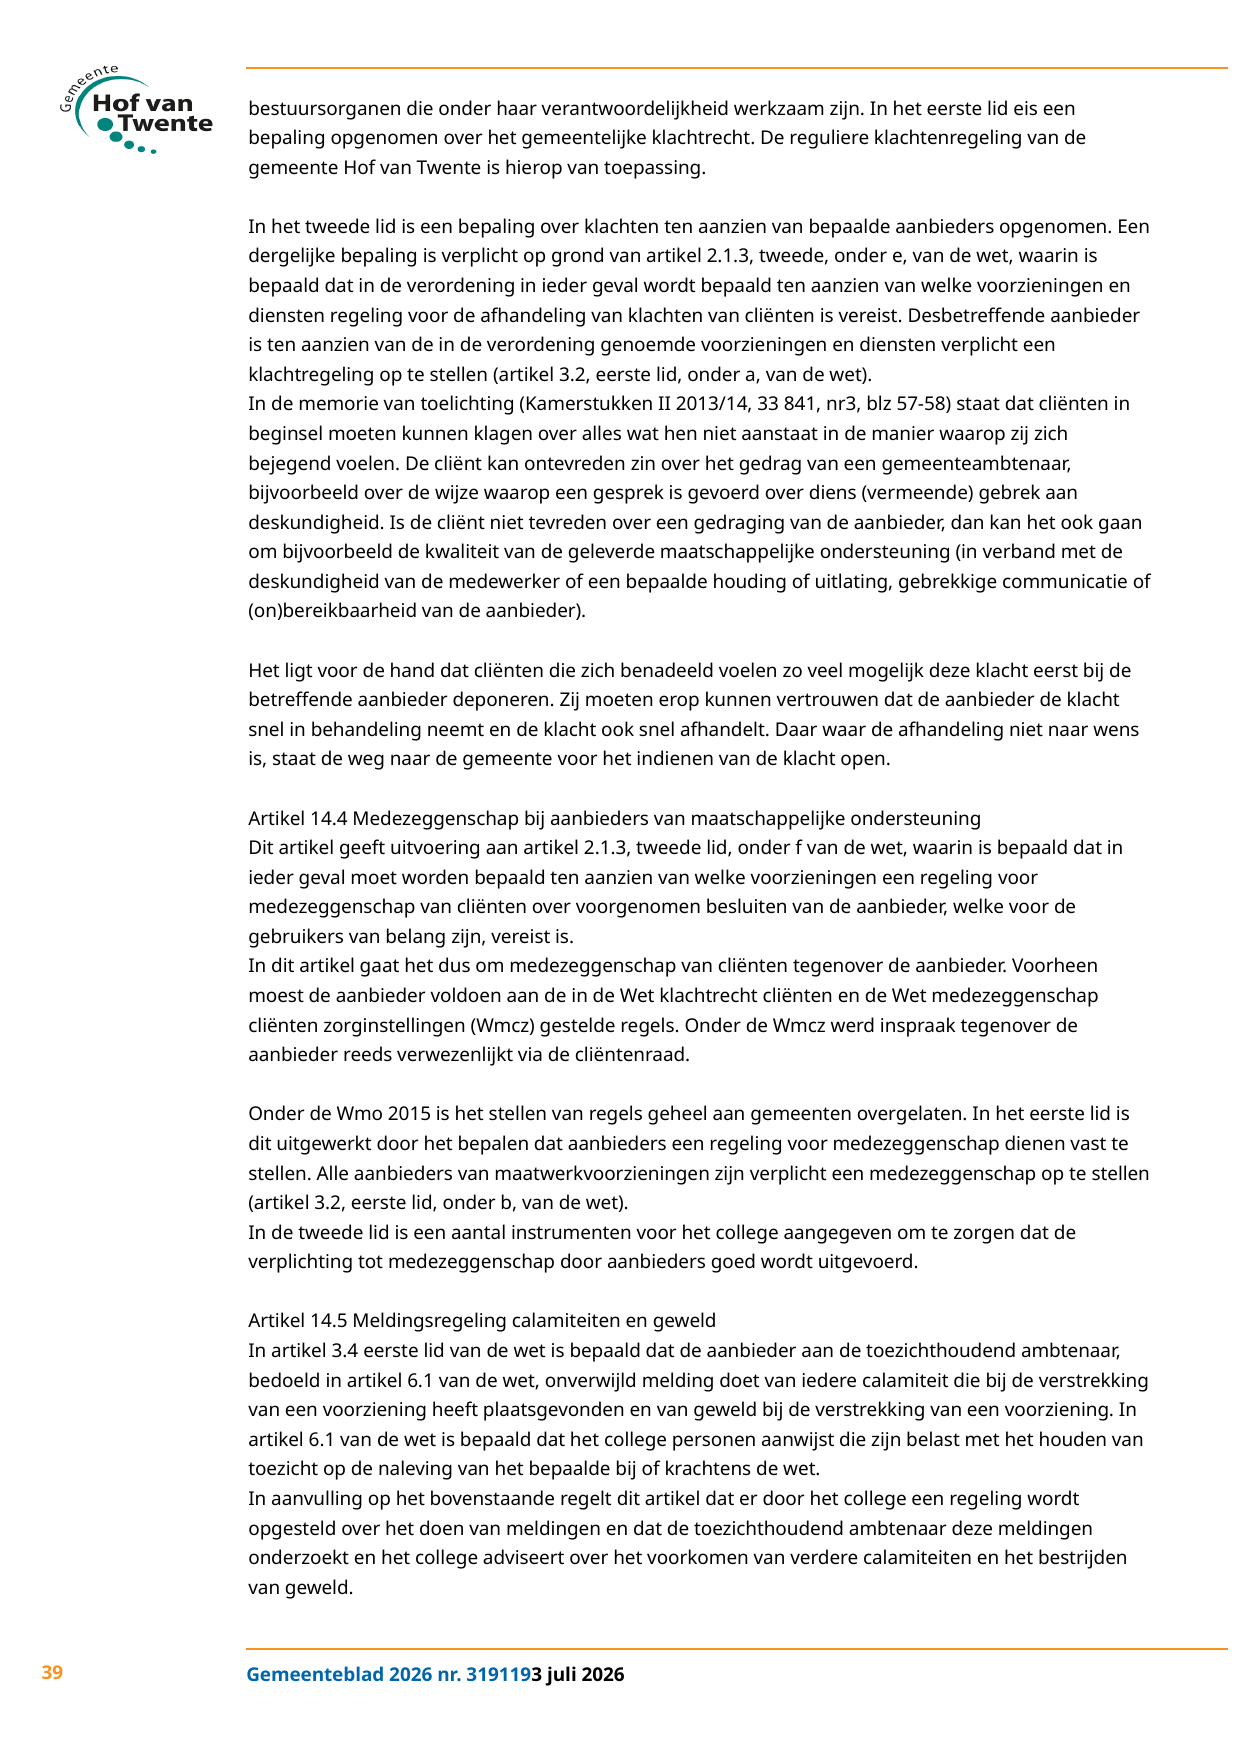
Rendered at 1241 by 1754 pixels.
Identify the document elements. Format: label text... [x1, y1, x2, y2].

text Dit artikel geeft uitvoering aan artikel 2.1.3, tweede lid, onder f van de wet, waarin is bepaald dat in ieder geval moet worden bepaald ten aanzien van welke voorzieningen een regeling voor medezeggenschap van cliënten over voorgenomen besluiten van de aanbieder, welke voor de gebruikers van belang zijn, vereist is. [248, 834, 1152, 949]
text In de tweede lid is een aantal instrumenten voor het college aangegeven om te zorgen dat de verplichting tot medezeggenschap door aanbieders goed wordt uitgevoerd. [248, 1219, 1152, 1274]
text Artikel 14.5 Meldingsregeling calamiteiten en geweld [248, 1308, 1152, 1333]
text In aanvulling op het bovenstaande regelt dit artikel dat er door het college een regeling wordt opgesteld over het doen van meldingen en dat de toezichthoudend ambtenaar deze meldingen onderzoekt en het college adviseert over het voorkomen van verdere calamiteiten en het bestrijden van geweld. [248, 1485, 1152, 1600]
text Artikel 14.4 Medezeggenschap bij aanbieders van maatschappelijke ondersteuning [248, 805, 1152, 831]
text bestuursorganen die onder haar verantwoordelijkheid werkzaam zijn. In het eerste lid eis een bepaling opgenomen over het gemeentelijke klachtrecht. De reguliere klachtenregeling van de gemeente Hof van Twente is hierop van toepassing. [248, 95, 1152, 180]
text Onder de Wmo 2015 is het stellen van regels geheel aan gemeenten overgelaten. In het eerste lid is dit uitgewerkt door het bepalen dat aanbieders een regeling voor medezeggenschap dienen vast te stellen. Alle aanbieders van maatwerkvoorzieningen zijn verplicht een medezeggenschap op te stellen (artikel 3.2, eerste lid, onder b, van de wet). [248, 1101, 1152, 1215]
text Het ligt voor de hand dat cliënten die zich benadeeld voelen zo veel mogelijk deze klacht eerst bij de betreffende aanbieder deponeren. Zij moeten erop kunnen vertrouwen dat de aanbieder de klacht snel in behandeling neemt en de klacht ook snel afhandelt. Daar waar de afhandeling niet naar wens is, staat de weg naar de gemeente voor het indienen van de klacht open. [248, 657, 1152, 771]
text In de memorie van toelichting (Kamerstukken II 2013/14, 33 841, nr3, blz 57-58) staat dat cliënten in beginsel moeten kunnen klagen over alles wat hen niet aanstaat in de manier waarop zij zich bejegend voelen. De cliënt kan ontevreden zin over het gedrag van een gemeenteambtenaar, bijvoorbeeld over de wijze waarop een gesprek is gevoerd over diens (vermeende) gebrek aan deskundigheid. Is de cliënt niet tevreden over een gedraging van de aanbieder, dan kan het ook gaan om bijvoorbeeld de kwaliteit van de geleverde maatschappelijke ondersteuning (in verband met de deskundigheid van de medewerker of een bepaalde houding of uitlating, gebrekkige communicatie of (on)bereikbaarheid van de aanbieder). [248, 391, 1152, 623]
picture [41, 47, 231, 172]
text In dit artikel gaat het dus om medezeggenschap van cliënten tegenover de aanbieder. Voorheen moest de aanbieder voldoen aan de in de Wet klachtrecht cliënten en de Wet medezeggenschap cliënten zorginstellingen (Wmcz) gestelde regels. Onder de Wmcz werd inspraak tegenover de aanbieder reeds verwezenlijkt via de cliëntenraad. [248, 953, 1152, 1067]
text In het tweede lid is een bepaling over klachten ten aanzien van bepaalde aanbieders opgenomen. Een dergelijke bepaling is verplicht op grond van artikel 2.1.3, tweede, onder e, van de wet, waarin is bepaald dat in de verordening in ieder geval wordt bepaald ten aanzien van welke voorzieningen en diensten regeling voor de afhandeling van klachten van cliënten is vereist. Desbetreffende aanbieder is ten aanzien van de in de verordening genoemde voorzieningen en diensten verplicht een klachtregeling op te stellen (artikel 3.2, eerste lid, onder a, van de wet). [248, 213, 1152, 387]
text In artikel 3.4 eerste lid van de wet is bepaald dat de aanbieder aan de toezichthoudend ambtenaar, bedoeld in artikel 6.1 van de wet, onverwijld melding doet van iedere calamiteit die bij de verstrekking van een voorziening heeft plaatsgevonden en van geweld bij de verstrekking van een voorziening. In artikel 6.1 van de wet is bepaald dat het college personen aanwijst die zijn belast met het houden van toezicht op de naleving van het bepaalde bij of krachtens de wet. [248, 1337, 1152, 1481]
